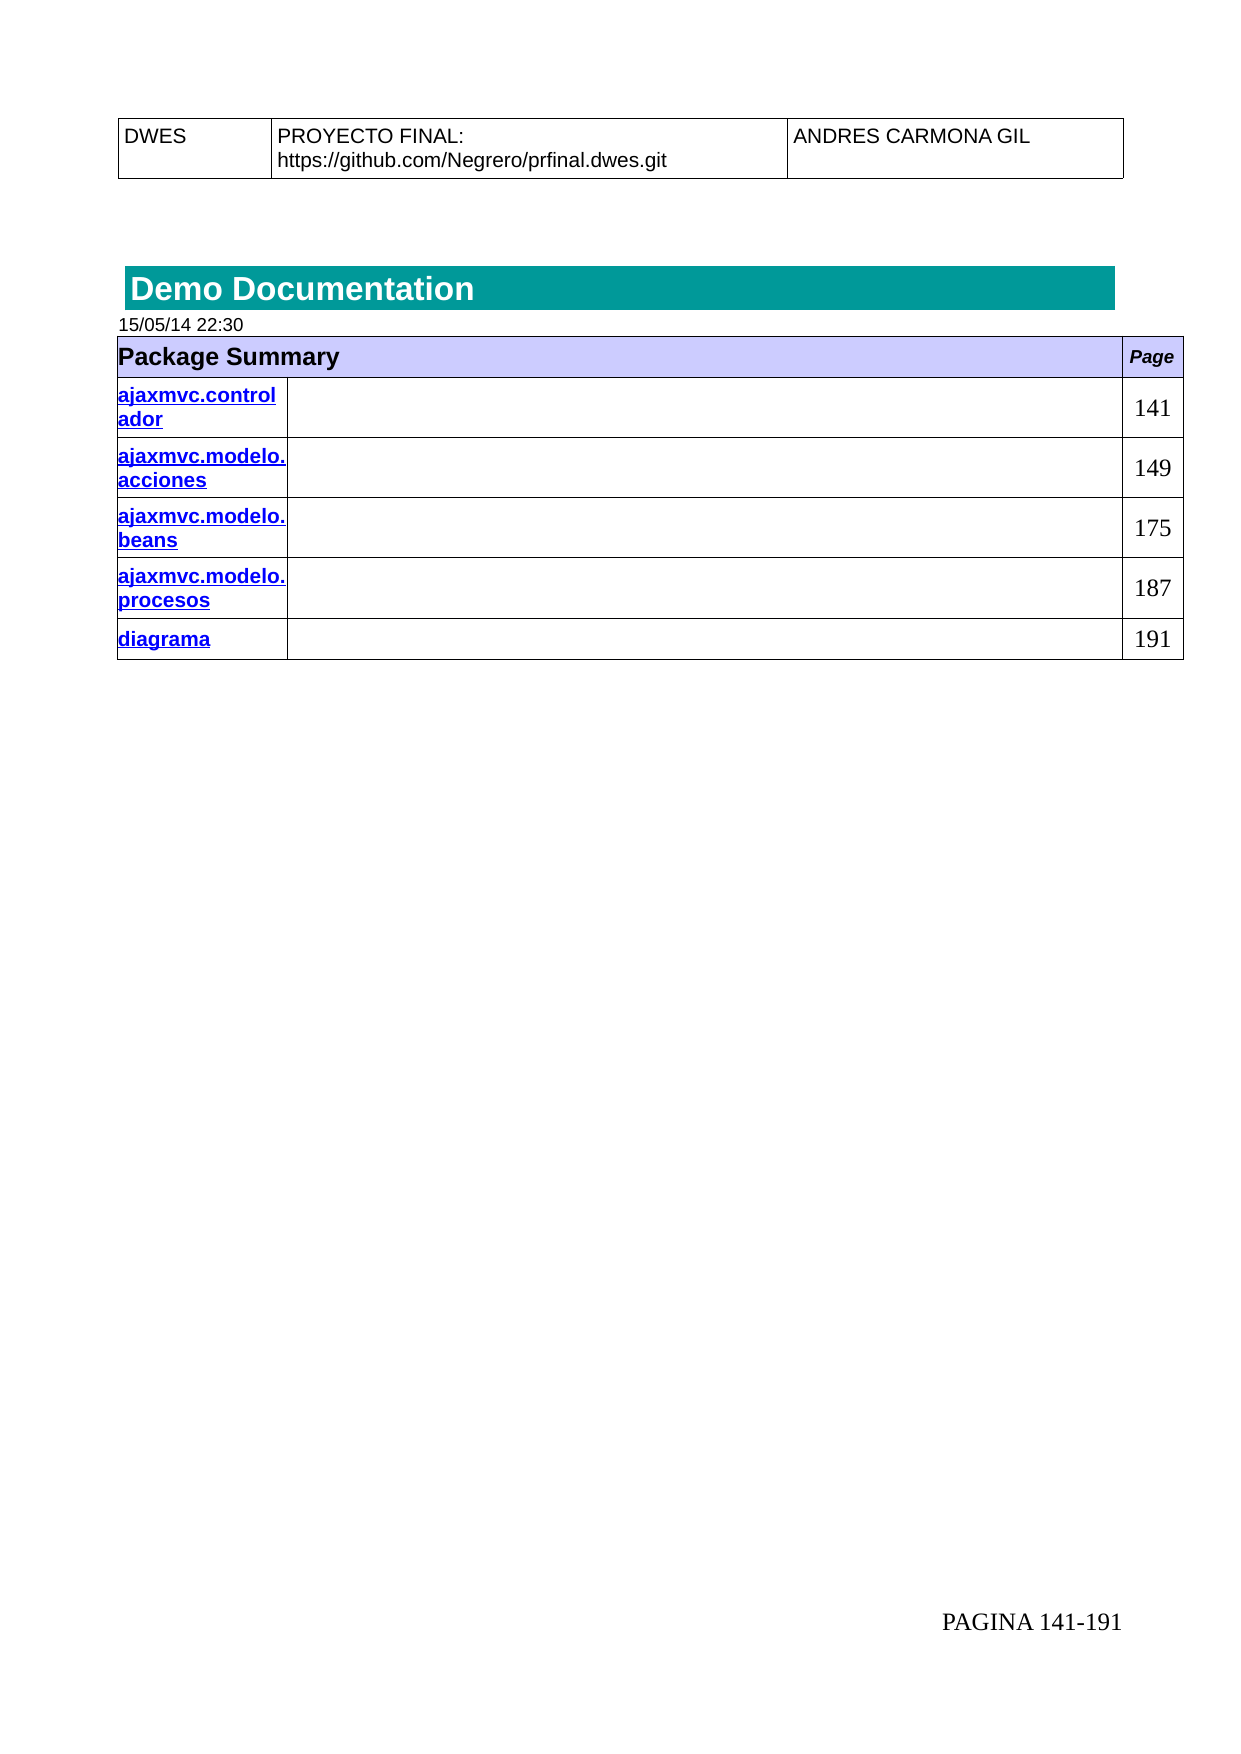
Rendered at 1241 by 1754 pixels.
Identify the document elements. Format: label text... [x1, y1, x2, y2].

table_cell 145 [1123, 438, 1183, 497]
table_cell diagrama [118, 619, 287, 658]
table_cell ajaxmvc.modelo.beans [118, 498, 287, 557]
table_cell 171 [1123, 498, 1183, 557]
table_cell [288, 378, 1122, 437]
table_cell ajaxmvc.modelo.acciones [118, 438, 287, 497]
text 15/05/14 22:30 [118, 314, 1122, 336]
table_cell ajaxmvc.controlador [118, 378, 287, 437]
table_cell [288, 438, 1122, 497]
table_cell 183 [1123, 558, 1183, 617]
table_cell [288, 498, 1122, 557]
table_header Package Summary [118, 337, 1122, 377]
table_cell [288, 558, 1122, 617]
subtitle Demo Documentation [126, 267, 1114, 309]
table_cell 137 [1123, 378, 1183, 437]
table_cell [288, 619, 1122, 658]
table_cell ajaxmvc.modelo.procesos [118, 558, 287, 617]
table_cell 187 [1123, 619, 1183, 658]
table_header Page [1123, 337, 1183, 377]
